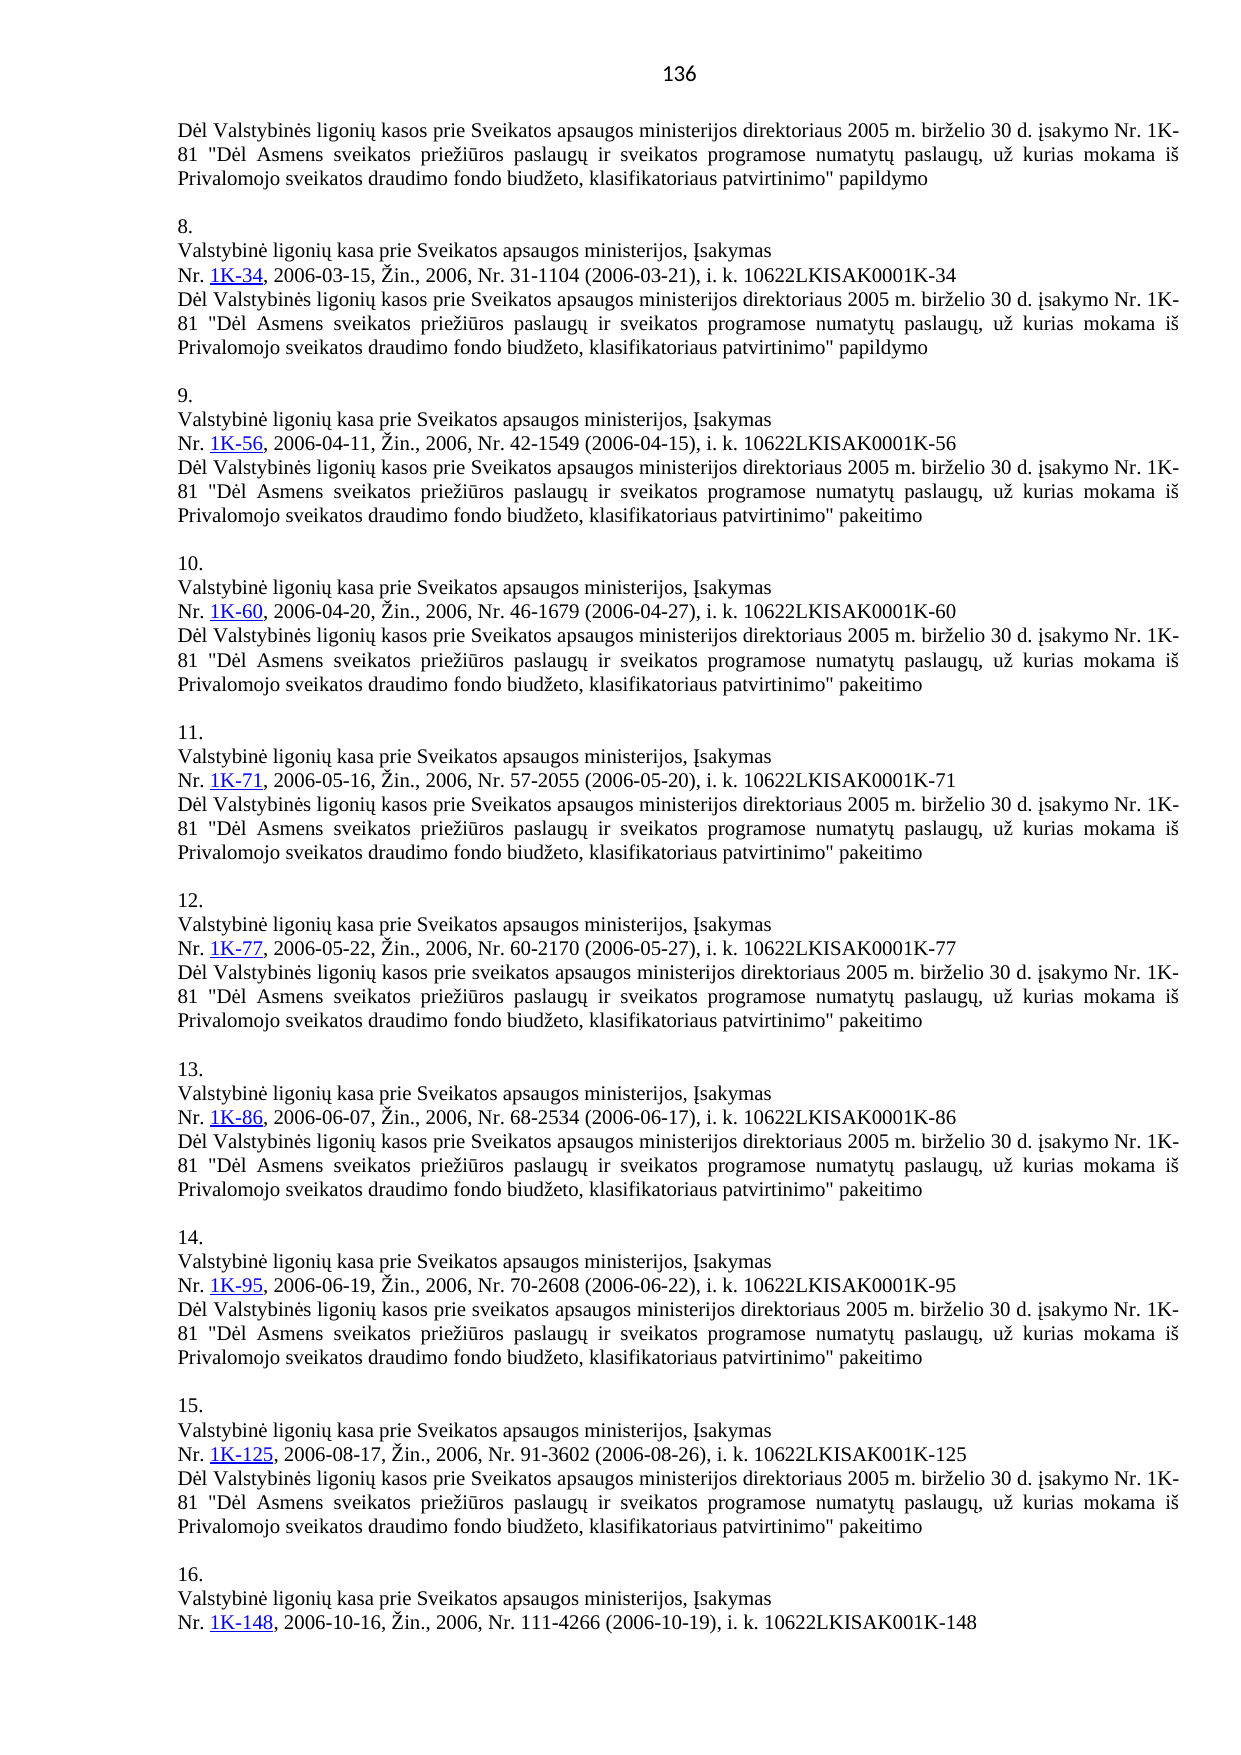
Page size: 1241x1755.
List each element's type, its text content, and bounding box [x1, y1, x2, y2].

text Valstybinė ligonių kasa prie Sveikatos apsaugos ministerijos, Įsakymas [177, 1417, 1181, 1442]
text Dėl Valstybinės ligonių kasos prie Sveikatos apsaugos ministerijos direktoriaus 2005 m. birželio 30 d. įsakymo Nr. 1K- 81 "Dėl Asmens sveikatos priežiūros paslaugų ir sveikatos programose numatytų paslaugų, už kurias mokama iš Privalomojo sveikatos draudimo fondo biudžeto, klasifikatoriaus patvirtinimo" papildymo [177, 118, 1181, 190]
text Dėl Valstybinės ligonių kasos prie sveikatos apsaugos ministerijos direktoriaus 2005 m. birželio 30 d. įsakymo Nr. 1K-81 "Dėl Asmens sveikatos priežiūros paslaugų ir sveikatos programose numatytų paslaugų, už kurias mokama iš Privalomojo sveikatos draudimo fondo biudžeto, klasifikatoriaus patvirtinimo" pakeitimo [177, 960, 1181, 1032]
text 16. [177, 1562, 1181, 1586]
text Nr. 1K-77, 2006-05-22, Žin., 2006, Nr. 60-2170 (2006-05-27), i. k. 10622LKISAK0001K-77 [177, 936, 1181, 960]
text Nr. 1K-125, 2006-08-17, Žin., 2006, Nr. 91-3602 (2006-08-26), i. k. 10622LKISAK001K-125 [177, 1442, 1181, 1466]
text 10. [177, 551, 1181, 575]
text Nr. 1K-86, 2006-06-07, Žin., 2006, Nr. 68-2534 (2006-06-17), i. k. 10622LKISAK0001K-86 [177, 1105, 1181, 1129]
text Nr. 1K-56, 2006-04-11, Žin., 2006, Nr. 42-1549 (2006-04-15), i. k. 10622LKISAK0001K-56 [177, 431, 1181, 455]
text Valstybinė ligonių kasa prie Sveikatos apsaugos ministerijos, Įsakymas [177, 744, 1181, 768]
text 14. [177, 1225, 1181, 1249]
text Nr. 1K-71, 2006-05-16, Žin., 2006, Nr. 57-2055 (2006-05-20), i. k. 10622LKISAK0001K-71 [177, 768, 1181, 792]
text Dėl Valstybinės ligonių kasos prie Sveikatos apsaugos ministerijos direktoriaus 2005 m. birželio 30 d. įsakymo Nr. 1K-81 "Dėl Asmens sveikatos priežiūros paslaugų ir sveikatos programose numatytų paslaugų, už kurias mokama iš Privalomojo sveikatos draudimo fondo biudžeto, klasifikatoriaus patvirtinimo" papildymo [177, 287, 1181, 359]
text Valstybinė ligonių kasa prie Sveikatos apsaugos ministerijos, Įsakymas [177, 912, 1181, 936]
text 11. [177, 720, 1181, 744]
text Dėl Valstybinės ligonių kasos prie sveikatos apsaugos ministerijos direktoriaus 2005 m. birželio 30 d. įsakymo Nr. 1K-81 "Dėl Asmens sveikatos priežiūros paslaugų ir sveikatos programose numatytų paslaugų, už kurias mokama iš Privalomojo sveikatos draudimo fondo biudžeto, klasifikatoriaus patvirtinimo" pakeitimo [177, 1297, 1181, 1369]
text Dėl Valstybinės ligonių kasos prie Sveikatos apsaugos ministerijos direktoriaus 2005 m. birželio 30 d. įsakymo Nr. 1K-81 "Dėl Asmens sveikatos priežiūros paslaugų ir sveikatos programose numatytų paslaugų, už kurias mokama iš Privalomojo sveikatos draudimo fondo biudžeto, klasifikatoriaus patvirtinimo" pakeitimo [177, 455, 1181, 527]
text Valstybinė ligonių kasa prie Sveikatos apsaugos ministerijos, Įsakymas [177, 1249, 1181, 1273]
text Valstybinė ligonių kasa prie Sveikatos apsaugos ministerijos, Įsakymas [177, 407, 1181, 431]
text 13. [177, 1057, 1181, 1081]
text Nr. 1K-148, 2006-10-16, Žin., 2006, Nr. 111-4266 (2006-10-19), i. k. 10622LKISAK001K-148 [177, 1610, 1181, 1634]
text Valstybinė ligonių kasa prie Sveikatos apsaugos ministerijos, Įsakymas [177, 1586, 1181, 1610]
text 12. [177, 888, 1181, 912]
text Valstybinė ligonių kasa prie Sveikatos apsaugos ministerijos, Įsakymas [177, 238, 1181, 262]
text Nr. 1K-34, 2006-03-15, Žin., 2006, Nr. 31-1104 (2006-03-21), i. k. 10622LKISAK0001K-34 [177, 262, 1181, 287]
text Dėl Valstybinės ligonių kasos prie Sveikatos apsaugos ministerijos direktoriaus 2005 m. birželio 30 d. įsakymo Nr. 1K-81 "Dėl Asmens sveikatos priežiūros paslaugų ir sveikatos programose numatytų paslaugų, už kurias mokama iš Privalomojo sveikatos draudimo fondo biudžeto, klasifikatoriaus patvirtinimo" pakeitimo [177, 623, 1181, 696]
text Dėl Valstybinės ligonių kasos prie Sveikatos apsaugos ministerijos direktoriaus 2005 m. birželio 30 d. įsakymo Nr. 1K-81 "Dėl Asmens sveikatos priežiūros paslaugų ir sveikatos programose numatytų paslaugų, už kurias mokama iš Privalomojo sveikatos draudimo fondo biudžeto, klasifikatoriaus patvirtinimo" pakeitimo [177, 1129, 1181, 1201]
text Valstybinė ligonių kasa prie Sveikatos apsaugos ministerijos, Įsakymas [177, 575, 1181, 599]
text 9. [177, 383, 1181, 407]
text Dėl Valstybinės ligonių kasos prie Sveikatos apsaugos ministerijos direktoriaus 2005 m. birželio 30 d. įsakymo Nr. 1K-81 "Dėl Asmens sveikatos priežiūros paslaugų ir sveikatos programose numatytų paslaugų, už kurias mokama iš Privalomojo sveikatos draudimo fondo biudžeto, klasifikatoriaus patvirtinimo" pakeitimo [177, 792, 1181, 864]
text Valstybinė ligonių kasa prie Sveikatos apsaugos ministerijos, Įsakymas [177, 1081, 1181, 1105]
text Nr. 1K-60, 2006-04-20, Žin., 2006, Nr. 46-1679 (2006-04-27), i. k. 10622LKISAK0001K-60 [177, 599, 1181, 623]
text 15. [177, 1393, 1181, 1417]
text Dėl Valstybinės ligonių kasos prie Sveikatos apsaugos ministerijos direktoriaus 2005 m. birželio 30 d. įsakymo Nr. 1K-81 "Dėl Asmens sveikatos priežiūros paslaugų ir sveikatos programose numatytų paslaugų, už kurias mokama iš Privalomojo sveikatos draudimo fondo biudžeto, klasifikatoriaus patvirtinimo" pakeitimo [177, 1466, 1181, 1538]
text 8. [177, 214, 1181, 238]
text Nr. 1K-95, 2006-06-19, Žin., 2006, Nr. 70-2608 (2006-06-22), i. k. 10622LKISAK0001K-95 [177, 1273, 1181, 1297]
